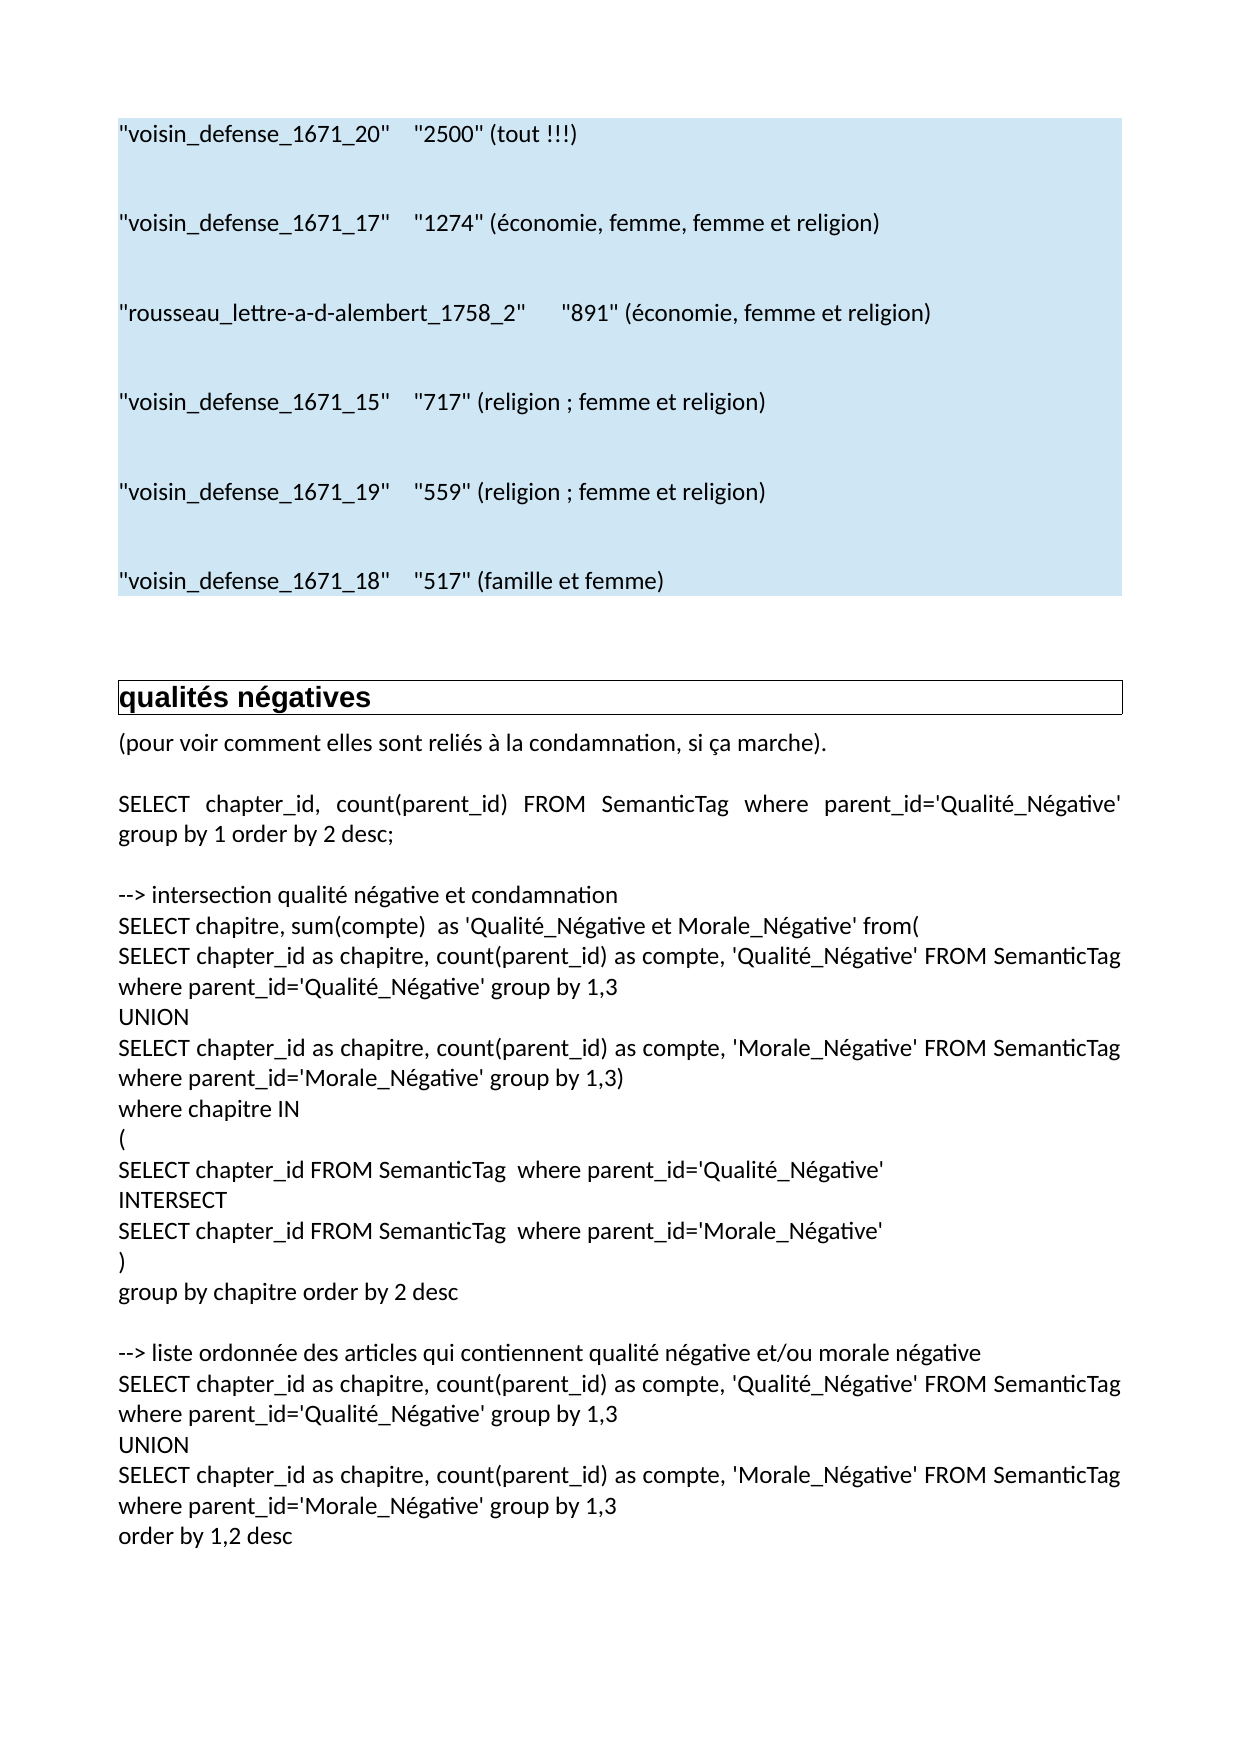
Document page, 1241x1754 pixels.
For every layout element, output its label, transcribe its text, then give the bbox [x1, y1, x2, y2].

text INTERSECT [118, 1185, 1122, 1215]
text "voisin_defense_1671_19" "559" (religion ; femme et religion) [118, 476, 1122, 507]
text SELECT chapter_id as chapitre, count(parent_id) as compte, 'Qualité_Négative' FROM SemanticTag where parent_id='Qualité_Négative' group by 1,3 [118, 1368, 1122, 1429]
text SELECT chapter_id as chapitre, count(parent_id) as compte, 'Morale_Négative' FROM SemanticTag where parent_id='Morale_Négative' group by 1,3 [118, 1459, 1122, 1520]
text SELECT chapitre, sum(compte) as 'Qualité_Négative et Morale_Négative' from( [118, 910, 1122, 941]
text "voisin_defense_1671_17" "1274" (économie, femme, femme et religion) [118, 208, 1122, 238]
text SELECT chapter_id FROM SemanticTag where parent_id='Morale_Négative' [118, 1215, 1122, 1246]
text "voisin_defense_1671_15" "717" (religion ; femme et religion) [118, 387, 1122, 417]
text "rousseau_lettre-a-d-alembert_1758_2" "891" (économie, femme et religion) [118, 297, 1122, 328]
text SELECT chapter_id as chapitre, count(parent_id) as compte, 'Qualité_Négative' FROM SemanticTag where parent_id='Qualité_Négative' group by 1,3 [118, 941, 1122, 1002]
text order by 1,2 desc [118, 1520, 1122, 1551]
text SELECT chapter_id, count(parent_id) FROM SemanticTag where parent_id='Qualité_Négative' group by 1 order by 2 desc; [118, 788, 1122, 849]
text ) [118, 1246, 1122, 1276]
text group by chapitre order by 2 desc [118, 1276, 1122, 1307]
text --> intersection qualité négative et condamnation [118, 879, 1122, 910]
text (pour voir comment elles sont reliés à la condamnation, si ça marche). [118, 727, 1122, 757]
text SELECT chapter_id as chapitre, count(parent_id) as compte, 'Morale_Négative' FROM SemanticTag where parent_id='Morale_Négative' group by 1,3) [118, 1032, 1122, 1093]
text SELECT chapter_id FROM SemanticTag where parent_id='Qualité_Négative' [118, 1154, 1122, 1185]
text "voisin_defense_1671_18" "517" (famille et femme) [118, 566, 1122, 596]
text ( [118, 1124, 1122, 1154]
text "voisin_defense_1671_20" "2500" (tout !!!) [118, 118, 1122, 149]
text UNION [118, 1002, 1122, 1032]
text UNION [118, 1429, 1122, 1459]
text --> liste ordonnée des articles qui contiennent qualité négative et/ou morale négative [118, 1337, 1122, 1368]
text where chapitre IN [118, 1093, 1122, 1124]
subtitle qualités négatives [119, 681, 1122, 714]
